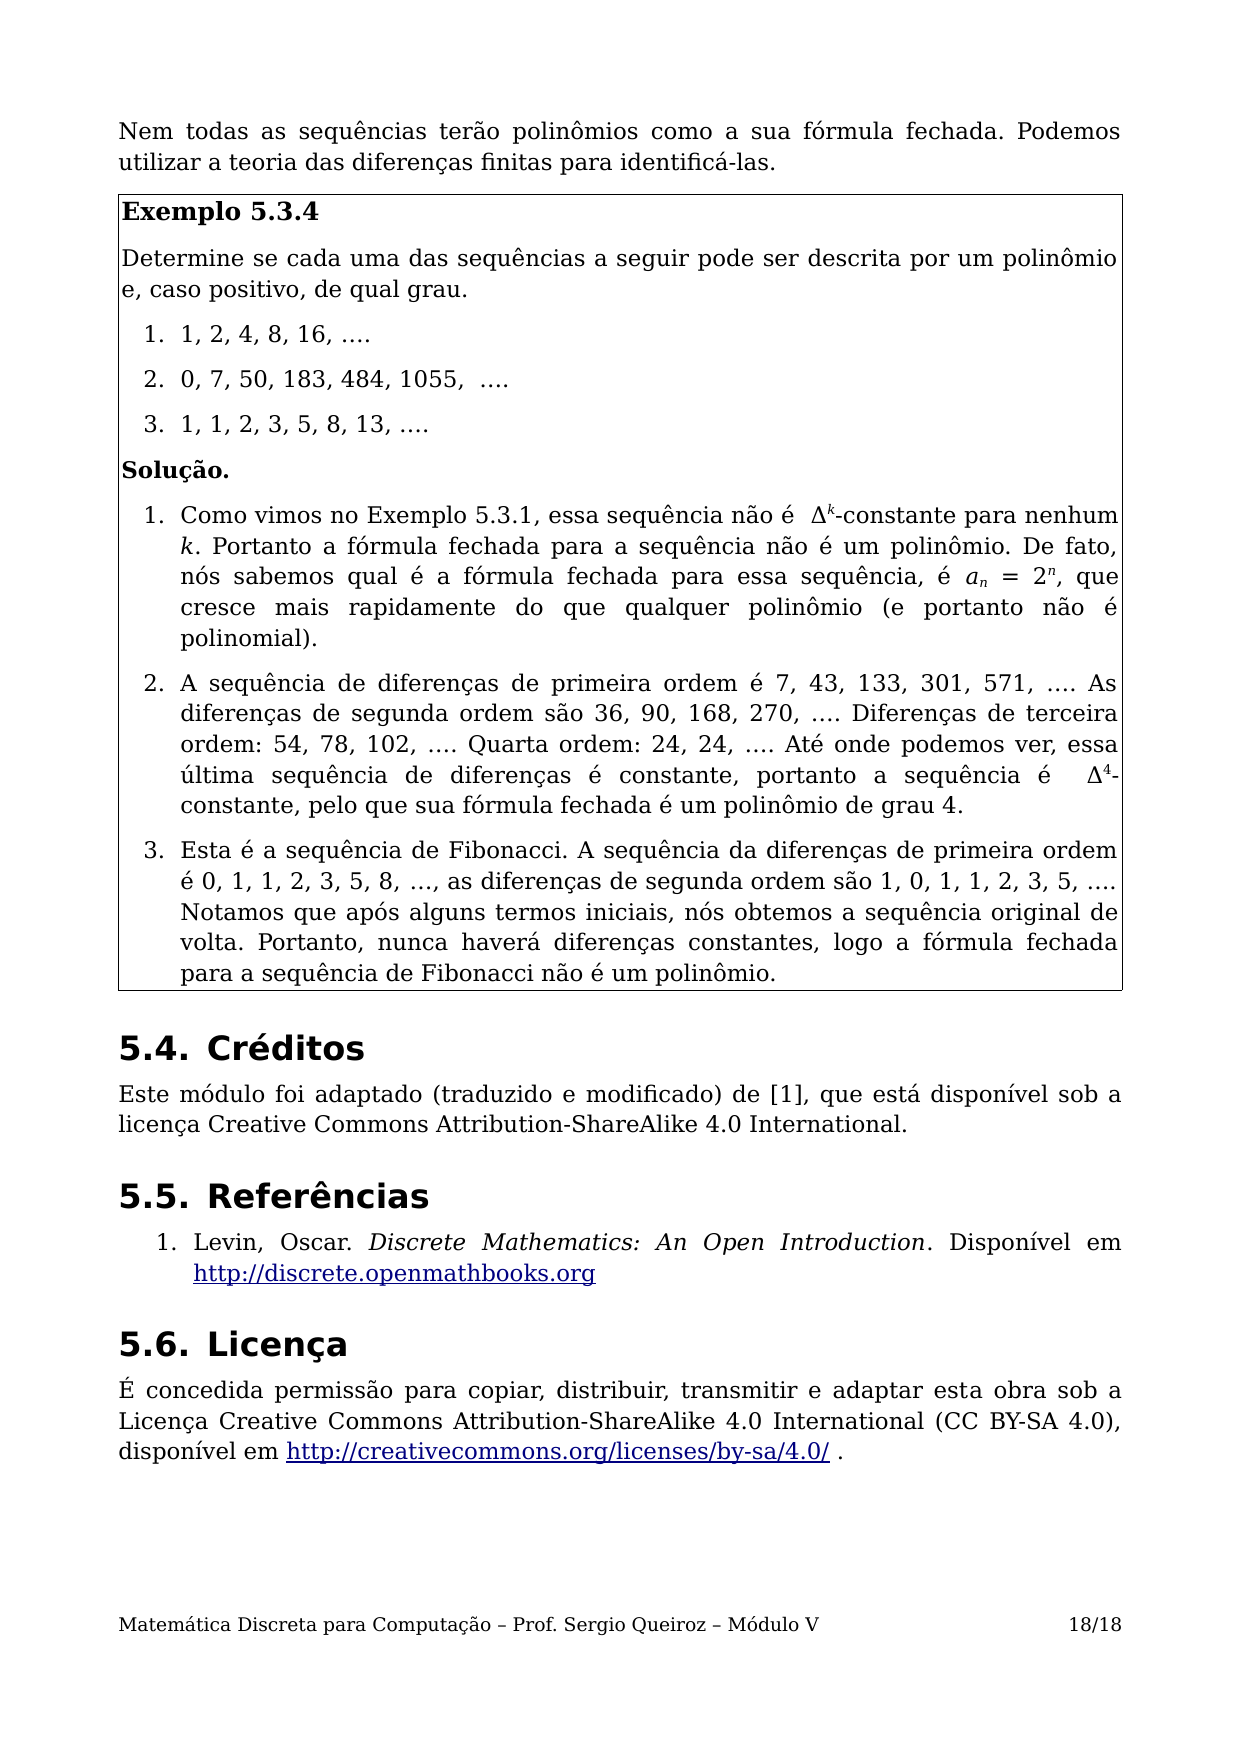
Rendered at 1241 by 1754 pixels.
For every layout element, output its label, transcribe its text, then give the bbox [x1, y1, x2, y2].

subtitle Referências [118, 1177, 1122, 1217]
list 0, 7, 50, 183, 484, 1055, …. [119, 363, 1122, 393]
subtitle Créditos [118, 1029, 1122, 1068]
text Solução. [119, 454, 1122, 484]
text É concedida permissão para copiar, distribuir, transmitir e adaptar esta obra sob a Licença Creative Commons Attribution-ShareAlike 4.0 International (CC BY-SA 4.0), disponível em http://creativecommons.org/licenses/by-sa/4.0/ . [118, 1377, 1122, 1465]
text Exemplo 5.3.4 [119, 195, 1122, 226]
list Como vimos no Exemplo 5.3.1, essa sequência não é Δk-constante para nenhum k. Portanto a fórmula fechada para a sequência não é um polinômio. De fato, nós sabemos qual é a fórmula fechada para essa sequência, é an = 2n, que cresce mais rapidamente do que qualquer polinômio (e portanto não é polinomial). [119, 499, 1122, 651]
subtitle Licença [118, 1326, 1122, 1365]
list Esta é a sequência de Fibonacci. A sequência da diferenças de primeira ordem é 0, 1, 1, 2, 3, 5, 8, …, as diferenças de segunda ordem são 1, 0, 1, 1, 2, 3, 5, …. Notamos que após alguns termos iniciais, nós obtemos a sequência original de volta. Portanto, nunca haverá diferenças constantes, logo a fórmula fechada para a sequência de Fibonacci não é um polinômio. [119, 835, 1122, 990]
text Este módulo foi adaptado (traduzido e modificado) de [1], que está disponível sob a licença Creative Commons Attribution-ShareAlike 4.0 International. [118, 1081, 1122, 1138]
text Nem todas as sequências terão polinômios como a sua fórmula fechada. Podemos utilizar a teoria das diferenças finitas para identificá-las. [118, 118, 1122, 175]
list 1, 2, 4, 8, 16, …. [119, 318, 1122, 348]
list A sequência de diferenças de primeira ordem é 7, 43, 133, 301, 571, …. As diferenças de segunda ordem são 36, 90, 168, 270, …. Diferenças de terceira ordem: 54, 78, 102, …. Quarta ordem: 24, 24, …. Até onde podemos ver, essa última sequência de diferenças é constante, portanto a sequência é Δ4-constante, pelo que sua fórmula fechada é um polinômio de grau 4. [119, 667, 1122, 819]
list 1, 1, 2, 3, 5, 8, 13, …. [119, 408, 1122, 438]
text Determine se cada uma das sequências a seguir pode ser descrita por um polinômio e, caso positivo, de qual grau. [119, 242, 1122, 303]
list Levin, Oscar. Discrete Mathematics: An Open Introduction. Disponível em http://discrete.openmathbooks.org [156, 1229, 1122, 1286]
